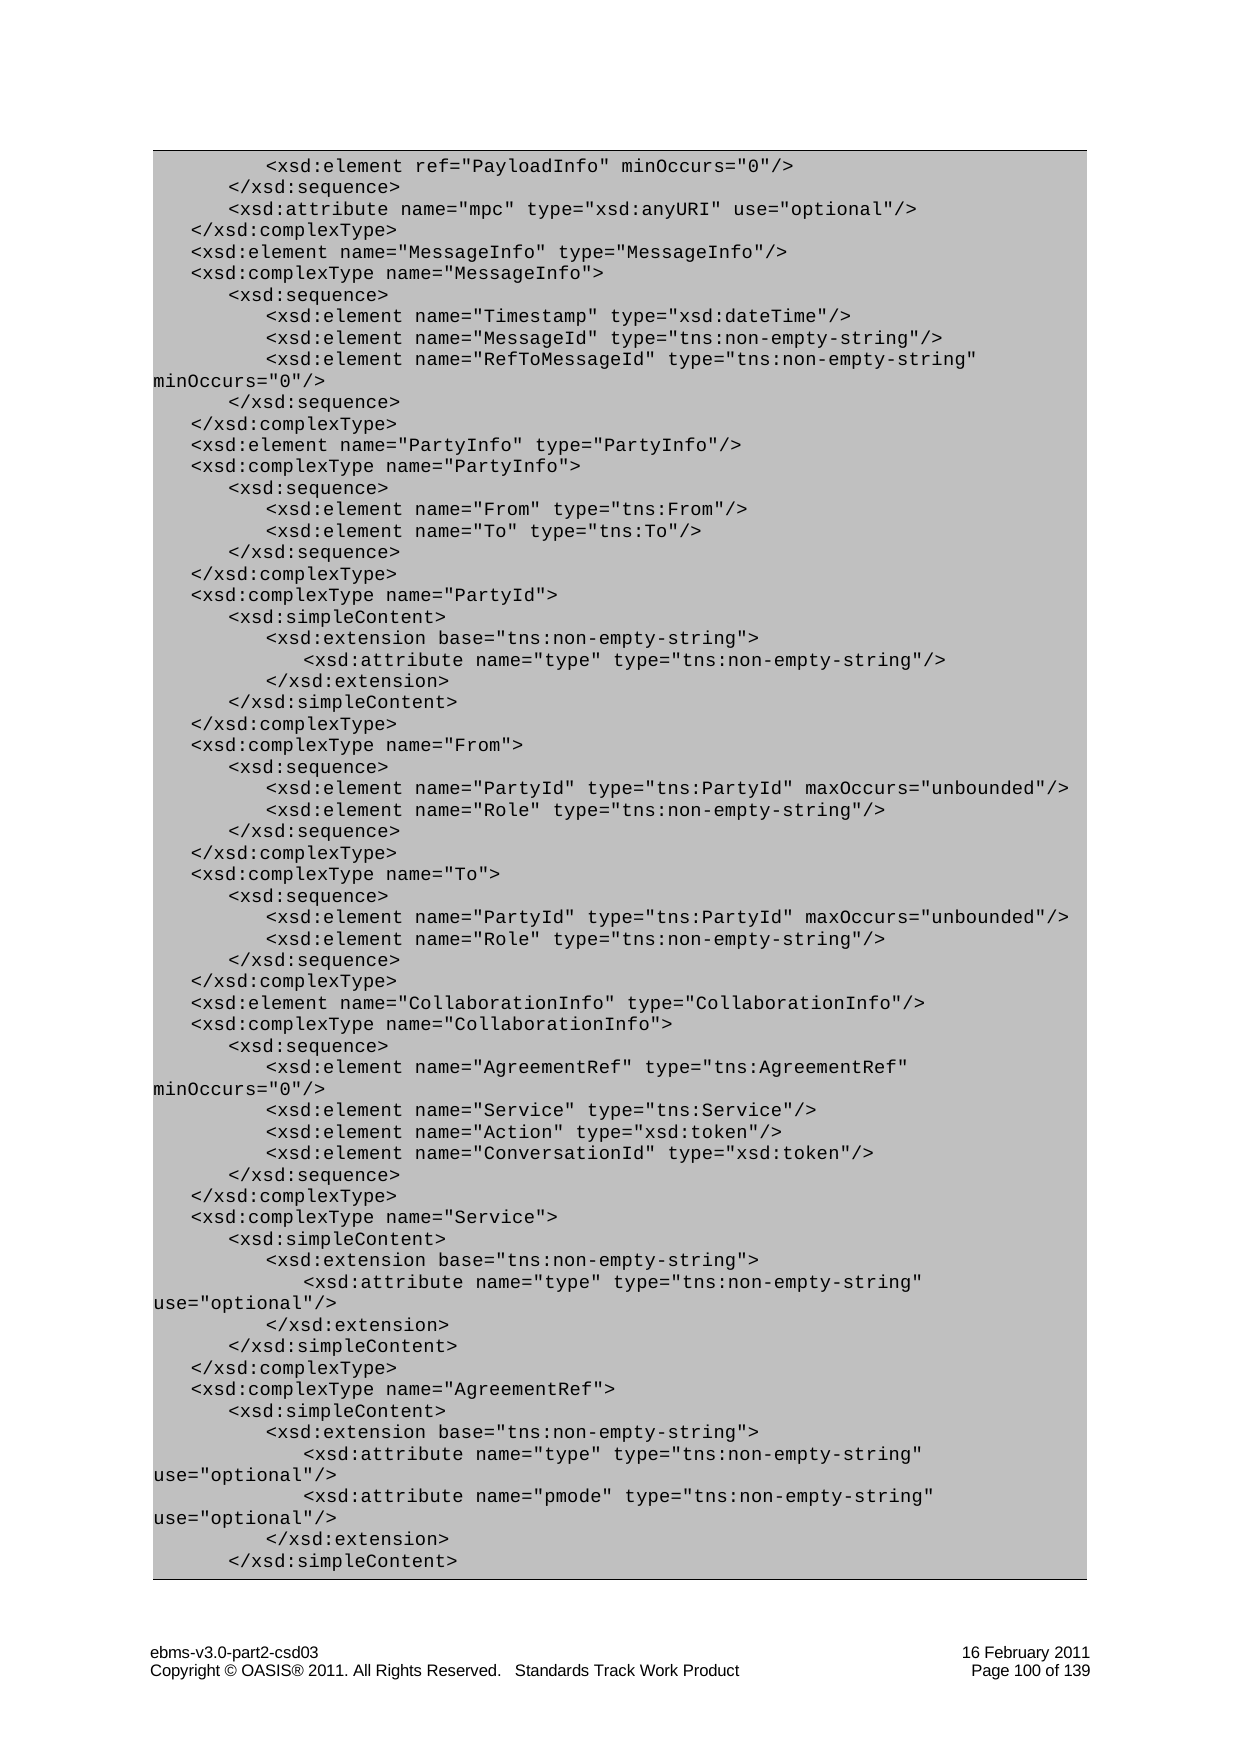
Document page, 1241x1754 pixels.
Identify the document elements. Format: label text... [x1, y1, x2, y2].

text </xsd:sequence> [153, 386, 1087, 407]
text <xsd:element ref="PayloadInfo" minOccurs="0"/> [153, 151, 1087, 171]
text </xsd:complexType> [153, 407, 1087, 429]
text <xsd:complexType name="CollaborationInfo"> [153, 1008, 1087, 1030]
text <xsd:element name="From" type="tns:From"/> [153, 493, 1087, 515]
text <xsd:extension base="tns:non-empty-string"> [153, 1416, 1087, 1437]
text <xsd:sequence> [153, 751, 1087, 772]
text <xsd:complexType name="PartyId"> [153, 579, 1087, 601]
text <xsd:element name="Timestamp" type="xsd:dateTime"/> [153, 300, 1087, 322]
text <xsd:element name="Action" type="xsd:token"/> [153, 1116, 1087, 1137]
text <xsd:sequence> [153, 279, 1087, 300]
text <xsd:simpleContent> [153, 1223, 1087, 1244]
text </xsd:simpleContent> [153, 1545, 1087, 1579]
text <xsd:element name="AgreementRef" type="tns:AgreementRef" minOccurs="0"/> [153, 1051, 1087, 1094]
text <xsd:element name="RefToMessageId" type="tns:non-empty-string" minOccurs="0"/> [153, 343, 1087, 386]
text <xsd:element name="MessageId" type="tns:non-empty-string"/> [153, 322, 1087, 343]
text <xsd:element name="PartyId" type="tns:PartyId" maxOccurs="unbounded"/> [153, 772, 1087, 794]
text <xsd:element name="ConversationId" type="xsd:token"/> [153, 1137, 1087, 1158]
text </xsd:extension> [153, 1309, 1087, 1330]
text <xsd:simpleContent> [153, 601, 1087, 622]
text <xsd:attribute name="type" type="tns:non-empty-string" use="optional"/> [153, 1437, 1087, 1480]
text <xsd:complexType name="To"> [153, 858, 1087, 879]
text <xsd:element name="PartyId" type="tns:PartyId" maxOccurs="unbounded"/> [153, 901, 1087, 922]
text <xsd:extension base="tns:non-empty-string"> [153, 1244, 1087, 1266]
text </xsd:simpleContent> [153, 686, 1087, 708]
text <xsd:element name="To" type="tns:To"/> [153, 515, 1087, 536]
text <xsd:sequence> [153, 472, 1087, 493]
text </xsd:sequence> [153, 944, 1087, 965]
text </xsd:complexType> [153, 837, 1087, 858]
text </xsd:complexType> [153, 214, 1087, 236]
text <xsd:extension base="tns:non-empty-string"> [153, 622, 1087, 643]
text <xsd:element name="Role" type="tns:non-empty-string"/> [153, 794, 1087, 815]
text <xsd:attribute name="type" type="tns:non-empty-string" use="optional"/> [153, 1266, 1087, 1309]
text <xsd:attribute name="pmode" type="tns:non-empty-string" use="optional"/> [153, 1480, 1087, 1523]
text <xsd:complexType name="Service"> [153, 1201, 1087, 1223]
text </xsd:complexType> [153, 965, 1087, 987]
text </xsd:sequence> [153, 815, 1087, 837]
text </xsd:complexType> [153, 1180, 1087, 1201]
text <xsd:element name="PartyInfo" type="PartyInfo"/> [153, 429, 1087, 450]
text <xsd:element name="MessageInfo" type="MessageInfo"/> [153, 236, 1087, 257]
text </xsd:complexType> [153, 558, 1087, 579]
text <xsd:complexType name="PartyInfo"> [153, 450, 1087, 472]
text <xsd:sequence> [153, 1030, 1087, 1051]
text <xsd:complexType name="From"> [153, 729, 1087, 751]
text </xsd:extension> [153, 665, 1087, 686]
text </xsd:complexType> [153, 1352, 1087, 1373]
text </xsd:sequence> [153, 536, 1087, 558]
text </xsd:sequence> [153, 171, 1087, 193]
text <xsd:element name="CollaborationInfo" type="CollaborationInfo"/> [153, 987, 1087, 1008]
text <xsd:element name="Service" type="tns:Service"/> [153, 1094, 1087, 1116]
text <xsd:element name="Role" type="tns:non-empty-string"/> [153, 922, 1087, 944]
text <xsd:simpleContent> [153, 1394, 1087, 1416]
text <xsd:attribute name="mpc" type="xsd:anyURI" use="optional"/> [153, 193, 1087, 214]
text </xsd:complexType> [153, 708, 1087, 729]
text <xsd:complexType name="MessageInfo"> [153, 257, 1087, 279]
text </xsd:simpleContent> [153, 1330, 1087, 1352]
text <xsd:sequence> [153, 879, 1087, 901]
text </xsd:sequence> [153, 1158, 1087, 1180]
text <xsd:attribute name="type" type="tns:non-empty-string"/> [153, 643, 1087, 665]
text </xsd:extension> [153, 1523, 1087, 1545]
text <xsd:complexType name="AgreementRef"> [153, 1373, 1087, 1394]
